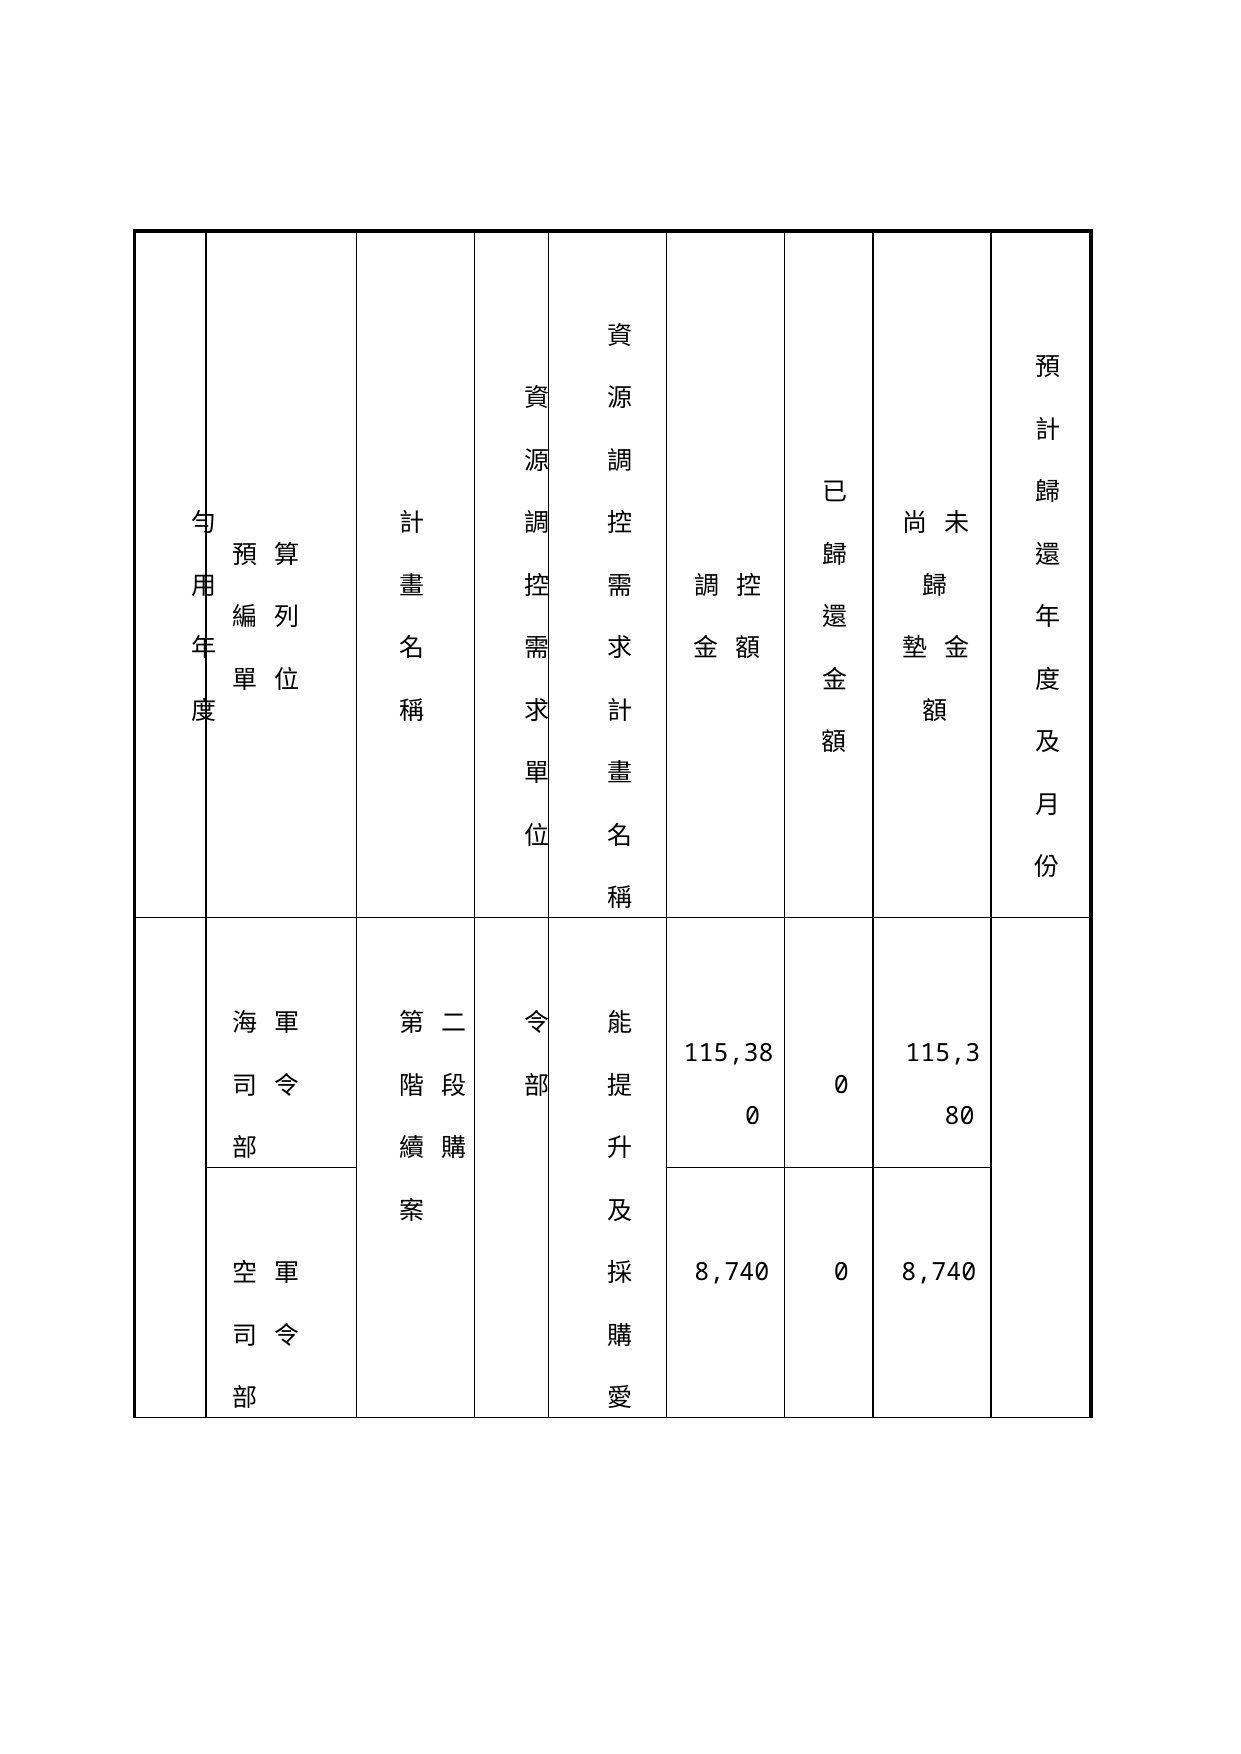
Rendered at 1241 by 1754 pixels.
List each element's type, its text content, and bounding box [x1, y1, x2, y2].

table_cell [136, 918, 205, 1417]
table_cell 0 [785, 1168, 872, 1417]
table_cell 空軍司令部 [207, 1168, 356, 1417]
table_cell 8,740 [874, 1168, 990, 1417]
table_cell 海軍司令部 [207, 918, 356, 1167]
table_cell 0 [785, 918, 872, 1167]
table_cell 115,380 [667, 918, 784, 1167]
table_cell 令部 [475, 918, 548, 1417]
table_header 勻用年度 [136, 233, 205, 917]
table_header 資源調控需求單位 [475, 233, 548, 917]
table_header 預計歸還年度及月份 [992, 233, 1089, 917]
table_cell [992, 918, 1089, 1417]
table_cell 8,740 [667, 1168, 784, 1417]
table_header 預算編列單位 [207, 233, 356, 917]
table_header 尚未歸 墊金額 [874, 233, 990, 917]
table_cell 115,380 [874, 918, 990, 1167]
table_header 計畫名稱 [357, 233, 474, 917]
table_cell 第二階段續購案 [357, 918, 474, 1417]
table_cell 愛二性能提升及採購愛三 [549, 918, 666, 1417]
table_header 已歸還金額 [785, 233, 872, 917]
table_header 資源調控需求計畫名稱 [549, 233, 666, 917]
table_header 調控金額 [667, 233, 784, 917]
